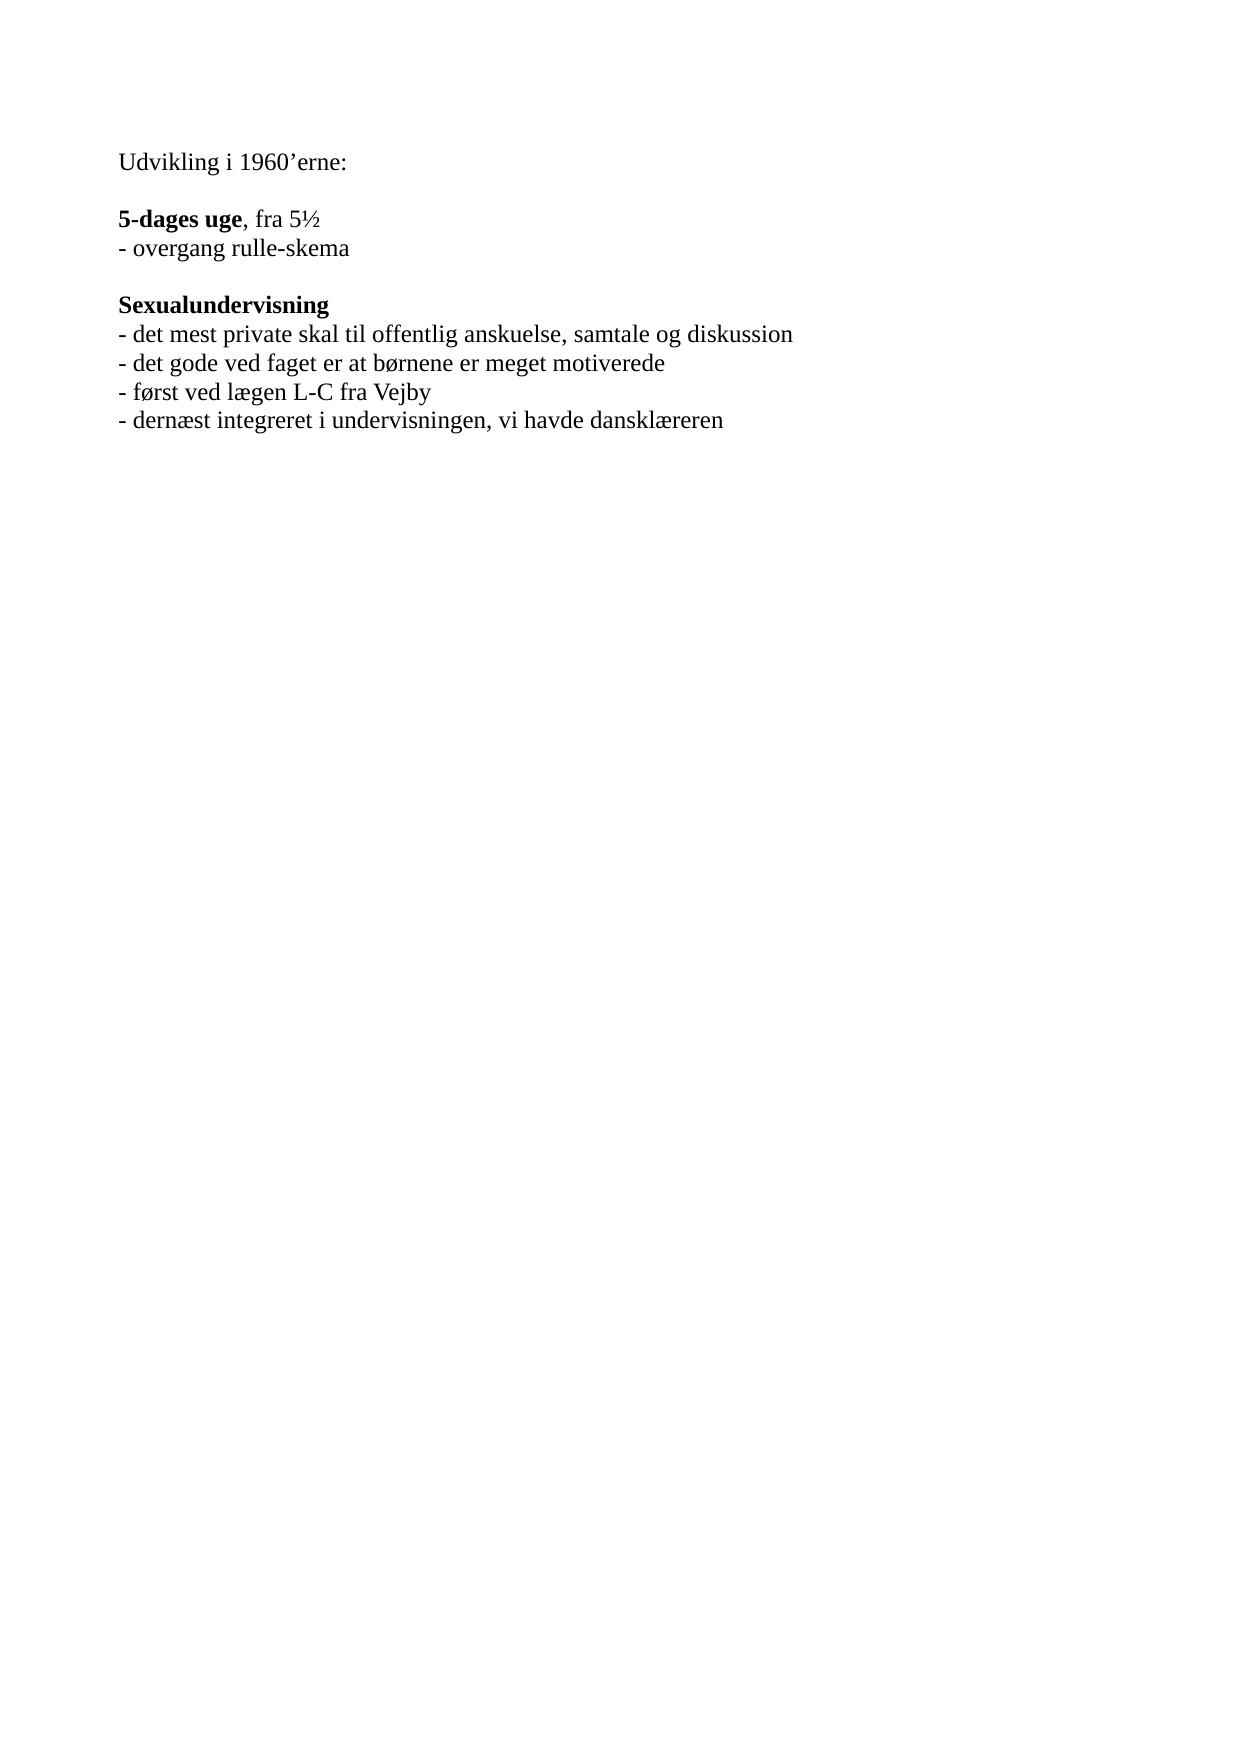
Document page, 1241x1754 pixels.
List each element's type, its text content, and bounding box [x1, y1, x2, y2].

text - det gode ved faget er at børnene er meget motiverede [118, 348, 1122, 377]
text - overgang rulle-skema [118, 233, 1122, 262]
text Udvikling i 1960’erne: [118, 147, 1122, 176]
text 5-dages uge, fra 5½ [118, 204, 1122, 233]
text - først ved lægen L-C fra Vejby [118, 377, 1122, 406]
text - det mest private skal til offentlig anskuelse, samtale og diskussion [118, 319, 1122, 348]
text Sexualundervisning [118, 291, 1122, 319]
text - dernæst integreret i undervisningen, vi havde dansklæreren [118, 406, 1122, 434]
